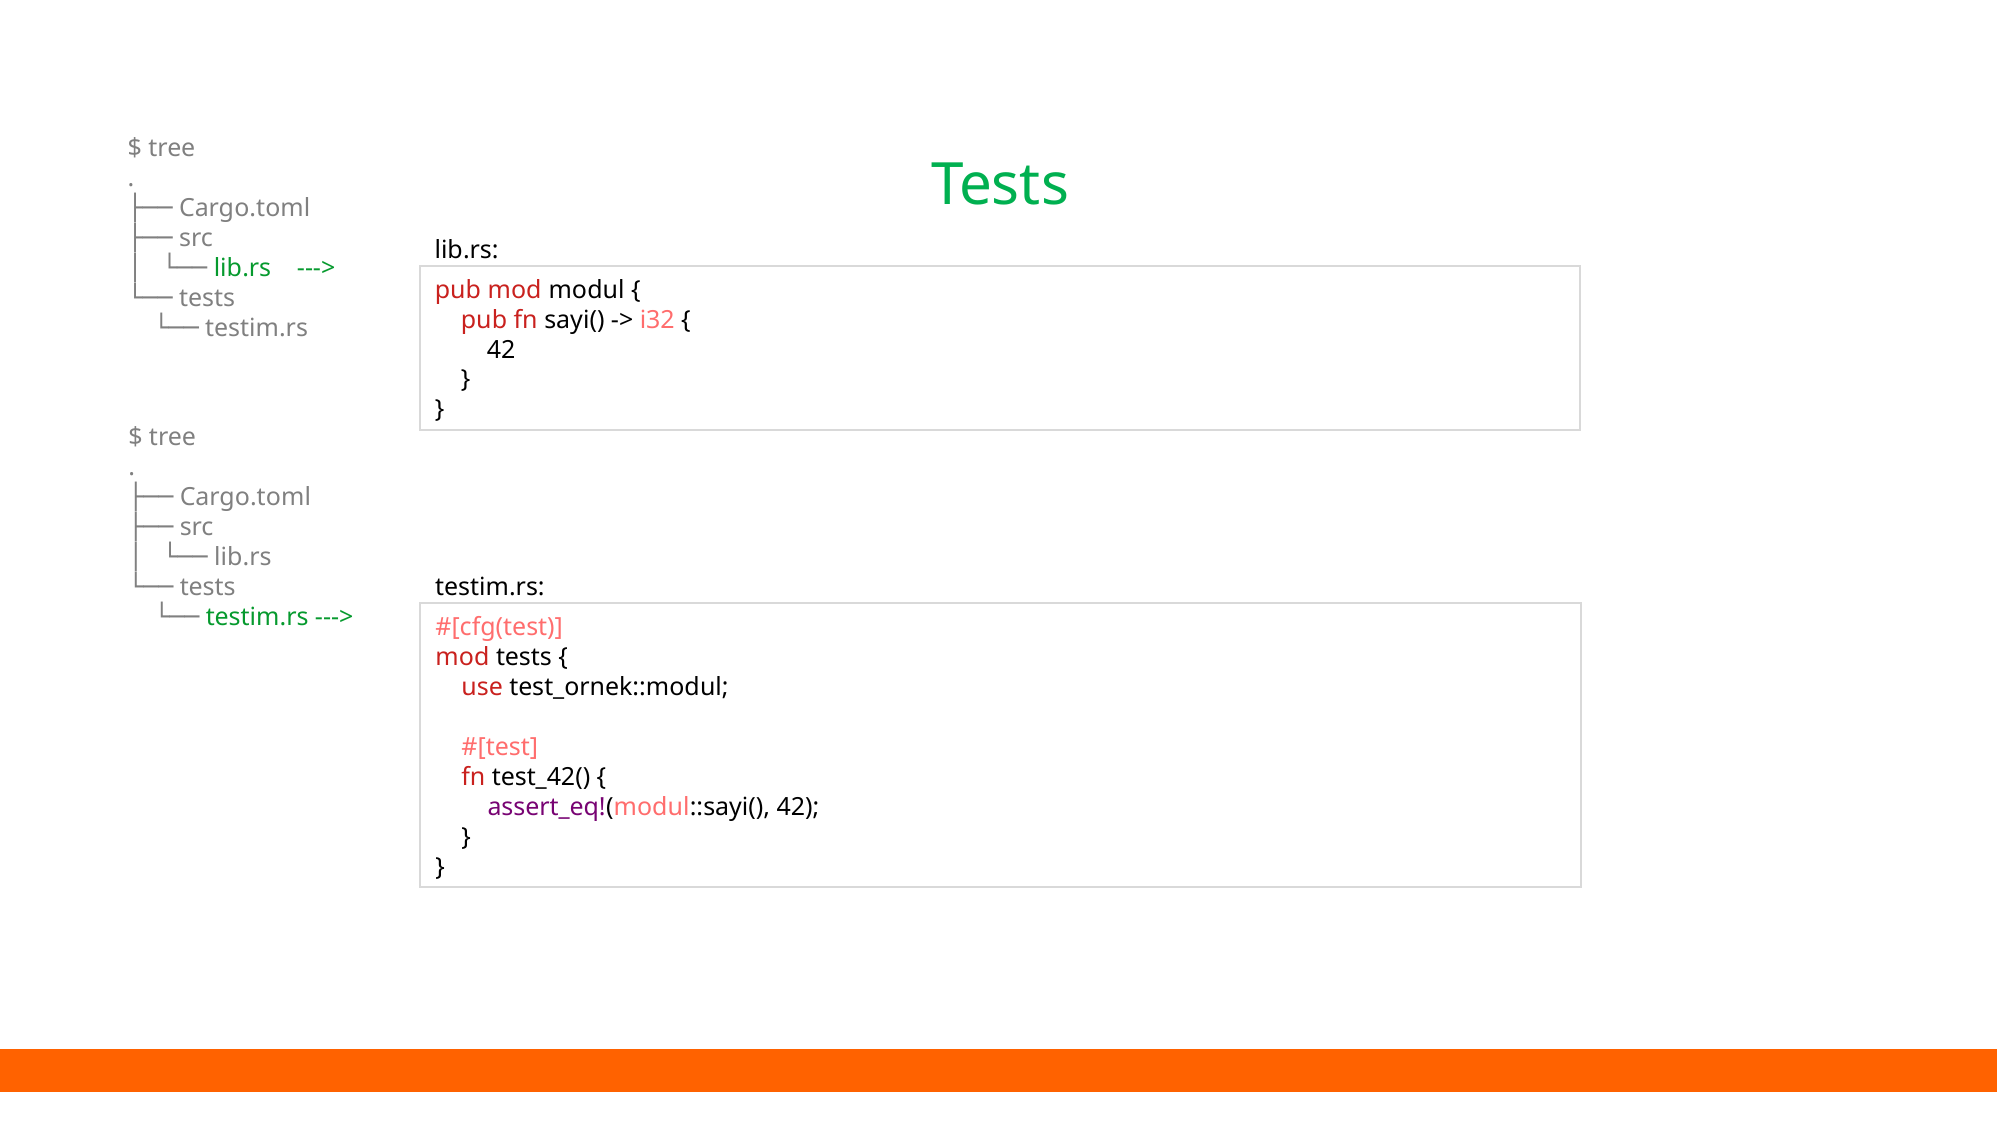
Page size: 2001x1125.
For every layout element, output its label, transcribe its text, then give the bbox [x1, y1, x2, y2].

text_box lib.rs: [438, 225, 600, 270]
text_box pub mod modul { pub fn sayi() -> i32 { 42 } } [419, 265, 1581, 431]
text_box [0, 1049, 1997, 1092]
text_box $ tree . ├── Cargo.toml ├── src │ └── lib.rs ---> └── tests └── testim.rs [112, 123, 438, 339]
text_box #[cfg(test)] mod tests { use test_ornek::modul; #[test] fn test_42() { assert_eq!(modul::sayi(), 42); } } [420, 602, 1581, 888]
text_box $ tree . ├── Cargo.toml ├── src │ └── lib.rs └── tests └── testim.rs ---> [113, 413, 439, 628]
text_box Tests [438, 146, 1580, 237]
text_box testim.rs: [439, 563, 600, 607]
